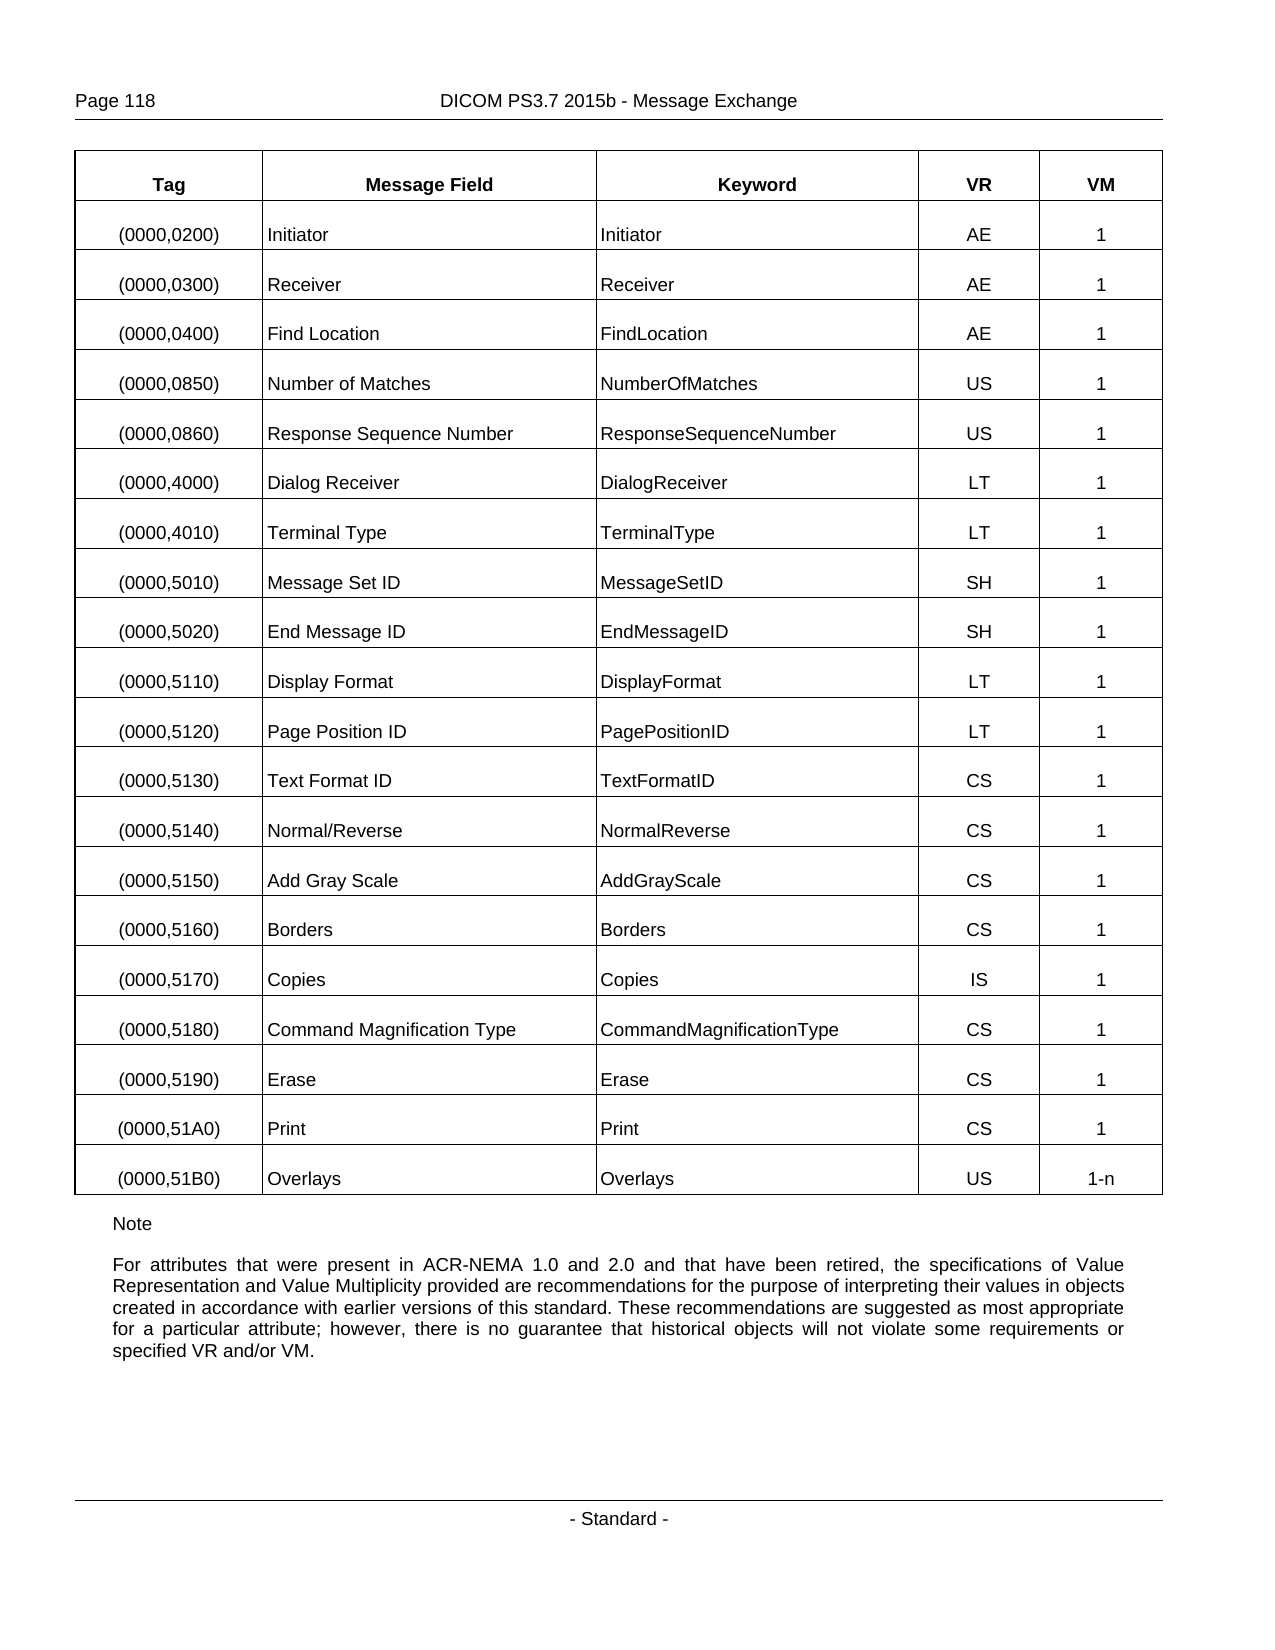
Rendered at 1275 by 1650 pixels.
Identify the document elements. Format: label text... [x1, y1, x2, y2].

table_cell TextFormatID [597, 747, 918, 796]
table_cell (0000,51A0) [76, 1095, 262, 1144]
table_cell (0000,0850) [76, 350, 262, 398]
table_cell EndMessageID [597, 598, 918, 647]
table_cell (0000,5160) [76, 896, 262, 945]
table_cell (0000,0860) [76, 400, 262, 448]
table_cell CS [919, 847, 1039, 895]
table_cell (0000,5190) [76, 1045, 262, 1094]
table_cell 1 [1040, 250, 1162, 299]
table_cell CS [919, 1095, 1039, 1144]
table_cell 1 [1040, 896, 1162, 945]
table_cell IS [919, 946, 1039, 995]
table_cell 1 [1040, 946, 1162, 995]
table_cell US [919, 350, 1039, 398]
table_cell (0000,5020) [76, 598, 262, 647]
table_cell (0000,4000) [76, 449, 262, 498]
table_cell LT [919, 499, 1039, 547]
table_cell AE [919, 201, 1039, 249]
table_cell PagePositionID [597, 698, 918, 746]
table_cell CommandMagnificationType [597, 996, 918, 1044]
table_cell Borders [263, 896, 596, 945]
table_cell 1 [1040, 350, 1162, 398]
table_cell CS [919, 747, 1039, 796]
table_cell US [919, 1145, 1039, 1193]
table_cell (0000,5180) [76, 996, 262, 1044]
table_cell (0000,5150) [76, 847, 262, 895]
table_cell Copies [597, 946, 918, 995]
text For attributes that were present in ACR-NEMA 1.0 and 2.0 and that have been retired, the specifications of Value Representation and Value Multiplicity provided are recommendations for the purpose of interpreting their values in objects created in accordance with earlier versions of this standard. These recommendations are suggested as most appropriate for a particular attribute; however, there is no guarantee that historical objects will not violate some requirements or specified VR and/or VM. [112, 1253, 1125, 1361]
table_cell Receiver [263, 250, 596, 299]
table_cell FindLocation [597, 300, 918, 349]
table_cell AE [919, 300, 1039, 349]
table_cell End Message ID [263, 598, 596, 647]
table_cell (0000,5140) [76, 797, 262, 846]
table_cell (0000,5130) [76, 747, 262, 796]
table_cell SH [919, 598, 1039, 647]
table_cell 1 [1040, 648, 1162, 697]
table_cell Initiator [263, 201, 596, 249]
table_cell 1 [1040, 499, 1162, 547]
table_cell Add Gray Scale [263, 847, 596, 895]
table_cell Erase [263, 1045, 596, 1094]
table_cell (0000,0200) [76, 201, 262, 249]
table_cell AE [919, 250, 1039, 299]
table_cell Command Magnification Type [263, 996, 596, 1044]
table_cell Erase [597, 1045, 918, 1094]
table_cell Receiver [597, 250, 918, 299]
table_cell (0000,5110) [76, 648, 262, 697]
table_cell LT [919, 648, 1039, 697]
table_cell LT [919, 698, 1039, 746]
table_cell US [919, 400, 1039, 448]
table_cell Page Position ID [263, 698, 596, 746]
table_cell Number of Matches [263, 350, 596, 398]
table_cell (0000,0400) [76, 300, 262, 349]
table_cell CS [919, 996, 1039, 1044]
table_cell 1 [1040, 598, 1162, 647]
table_cell (0000,0300) [76, 250, 262, 299]
table_cell DisplayFormat [597, 648, 918, 697]
table_cell AddGrayScale [597, 847, 918, 895]
table_cell ResponseSequenceNumber [597, 400, 918, 448]
table_cell Dialog Receiver [263, 449, 596, 498]
table_header Keyword [597, 151, 918, 200]
table_cell TerminalType [597, 499, 918, 547]
table_cell 1 [1040, 1095, 1162, 1144]
table_cell DialogReceiver [597, 449, 918, 498]
table_header VR [919, 151, 1039, 200]
table_cell CS [919, 896, 1039, 945]
table_cell 1 [1040, 300, 1162, 349]
table_cell 1 [1040, 549, 1162, 597]
table_header Tag [76, 151, 262, 200]
table_cell 1-n [1040, 1145, 1162, 1193]
table_header VM [1040, 151, 1162, 200]
table_cell LT [919, 449, 1039, 498]
table_cell (0000,5120) [76, 698, 262, 746]
table_cell Initiator [597, 201, 918, 249]
table_cell Print [263, 1095, 596, 1144]
table_cell Normal/Reverse [263, 797, 596, 846]
table_cell 1 [1040, 847, 1162, 895]
table_cell 1 [1040, 449, 1162, 498]
table_cell 1 [1040, 797, 1162, 846]
table_cell (0000,4010) [76, 499, 262, 547]
table_cell Copies [263, 946, 596, 995]
text Note [112, 1213, 1125, 1235]
table_cell SH [919, 549, 1039, 597]
table_cell (0000,5170) [76, 946, 262, 995]
table_cell (0000,5010) [76, 549, 262, 597]
table_cell CS [919, 797, 1039, 846]
table_cell MessageSetID [597, 549, 918, 597]
table_cell Terminal Type [263, 499, 596, 547]
table_cell 1 [1040, 201, 1162, 249]
table_cell 1 [1040, 1045, 1162, 1094]
table_cell Overlays [597, 1145, 918, 1193]
table_cell Message Set ID [263, 549, 596, 597]
table_cell Borders [597, 896, 918, 945]
table_cell Overlays [263, 1145, 596, 1193]
table_cell NormalReverse [597, 797, 918, 846]
table_cell 1 [1040, 400, 1162, 448]
table_cell (0000,51B0) [76, 1145, 262, 1193]
table_cell Text Format ID [263, 747, 596, 796]
table_cell 1 [1040, 698, 1162, 746]
table_cell CS [919, 1045, 1039, 1094]
table_cell Display Format [263, 648, 596, 697]
table_cell NumberOfMatches [597, 350, 918, 398]
table_header Message Field [263, 151, 596, 200]
table_cell Print [597, 1095, 918, 1144]
table_cell Find Location [263, 300, 596, 349]
table_cell 1 [1040, 747, 1162, 796]
table_cell Response Sequence Number [263, 400, 596, 448]
table_cell 1 [1040, 996, 1162, 1044]
